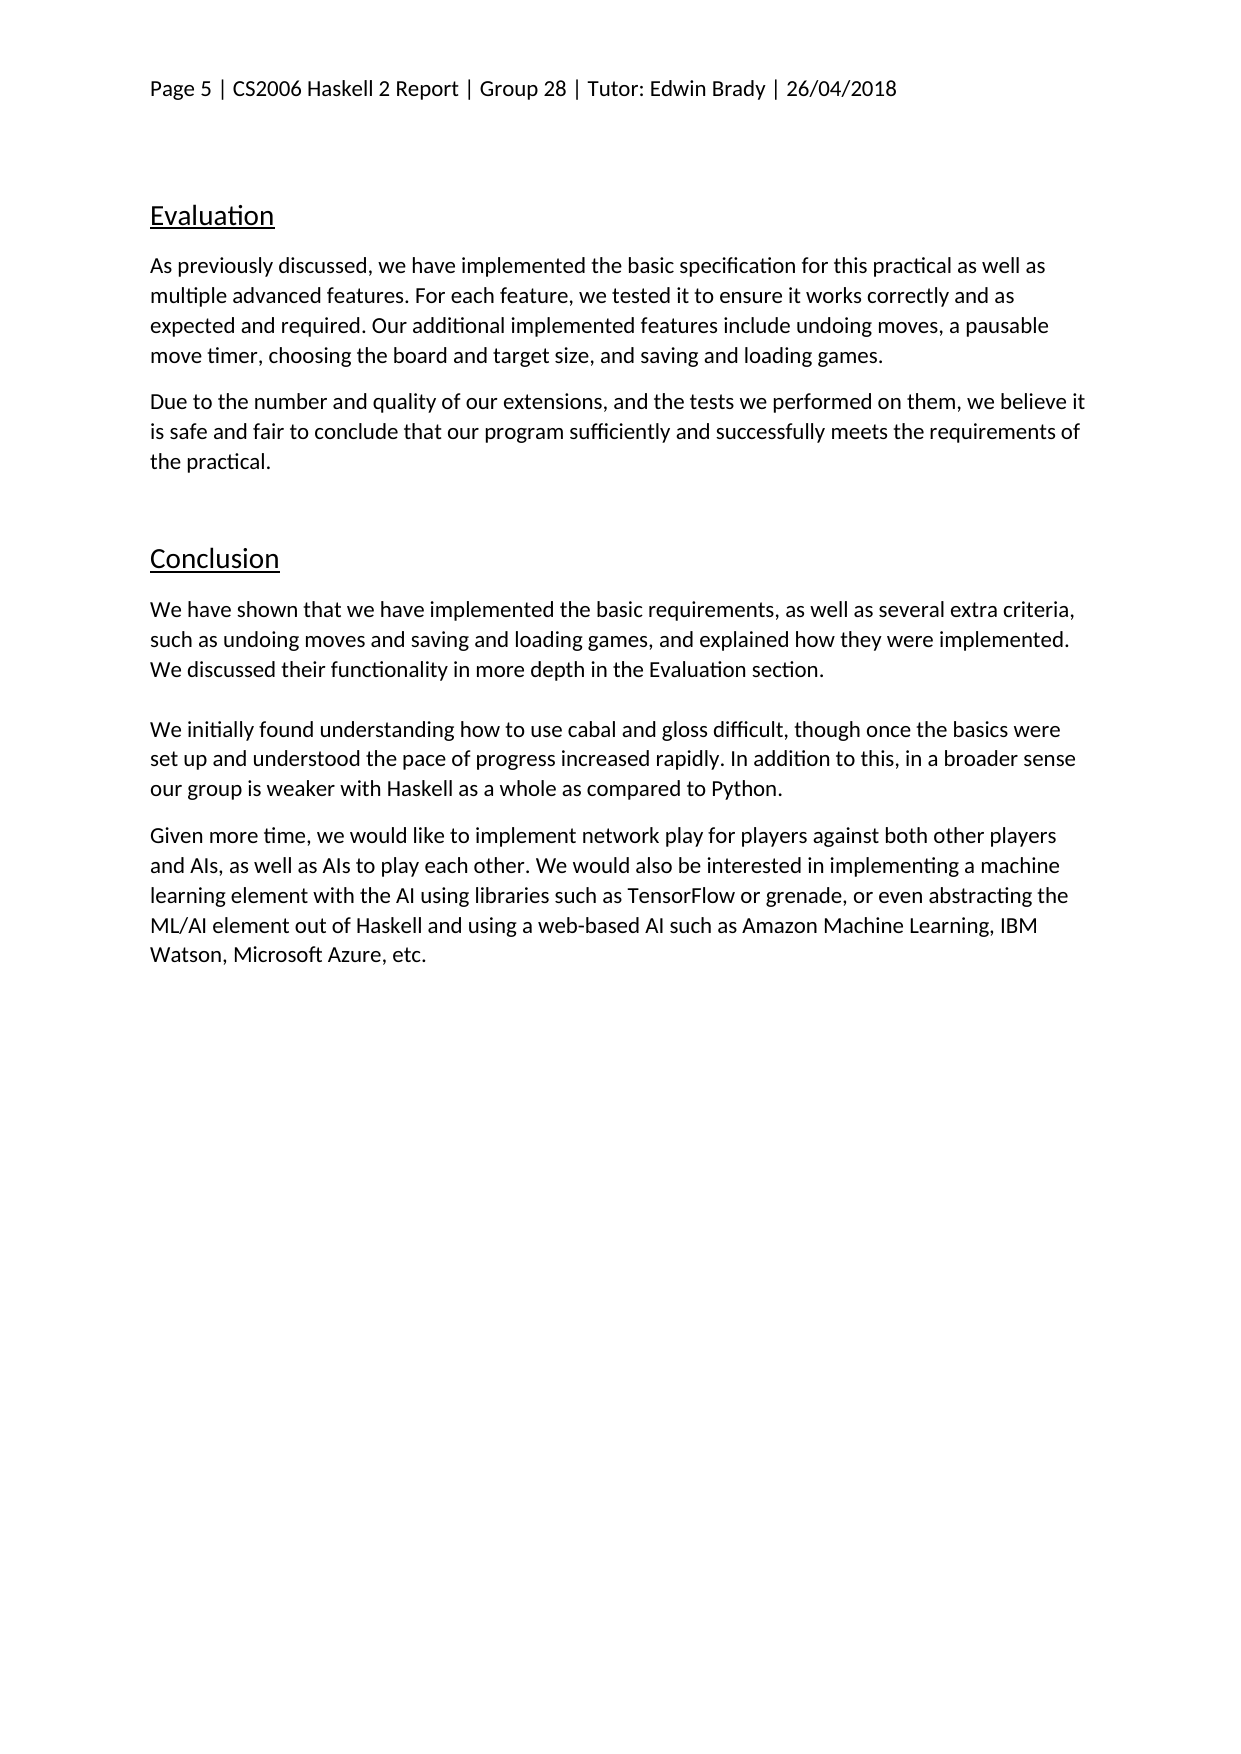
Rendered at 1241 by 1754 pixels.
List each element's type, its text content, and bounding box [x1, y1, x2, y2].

text Conclusion [150, 540, 1090, 576]
text Due to the number and quality of our extensions, and the tests we performed on them, we believe it is safe and fair to conclude that our program sufficiently and successfully meets the requirements of the practical. [150, 387, 1090, 475]
text Given more time, we would like to implement network play for players against both other players and AIs, as well as AIs to play each other. We would also be interested in implementing a machine learning element with the AI using libraries such as TensorFlow or grenade, or even abstracting the ML/AI element out of Haskell and using a web-based AI such as Amazon Machine Learning, IBM Watson, Microsoft Azure, etc. [150, 821, 1090, 969]
text Evaluation [150, 197, 1090, 232]
text As previously discussed, we have implemented the basic specification for this practical as well as multiple advanced features. For each feature, we tested it to ensure it works correctly and as expected and required. Our additional implemented features include undoing moves, a pausable move timer, choosing the board and target size, and saving and loading games. [150, 251, 1090, 369]
text We have shown that we have implemented the basic requirements, as well as several extra criteria, such as undoing moves and saving and loading games, and explained how they were implemented. We discussed their functionality in more depth in the Evaluation section. We initially found understanding how to use cabal and gloss difficult, though once the basics were set up and understood the pace of progress increased rapidly. In addition to this, in a broader sense our group is weaker with Haskell as a whole as compared to Python. [150, 595, 1090, 802]
